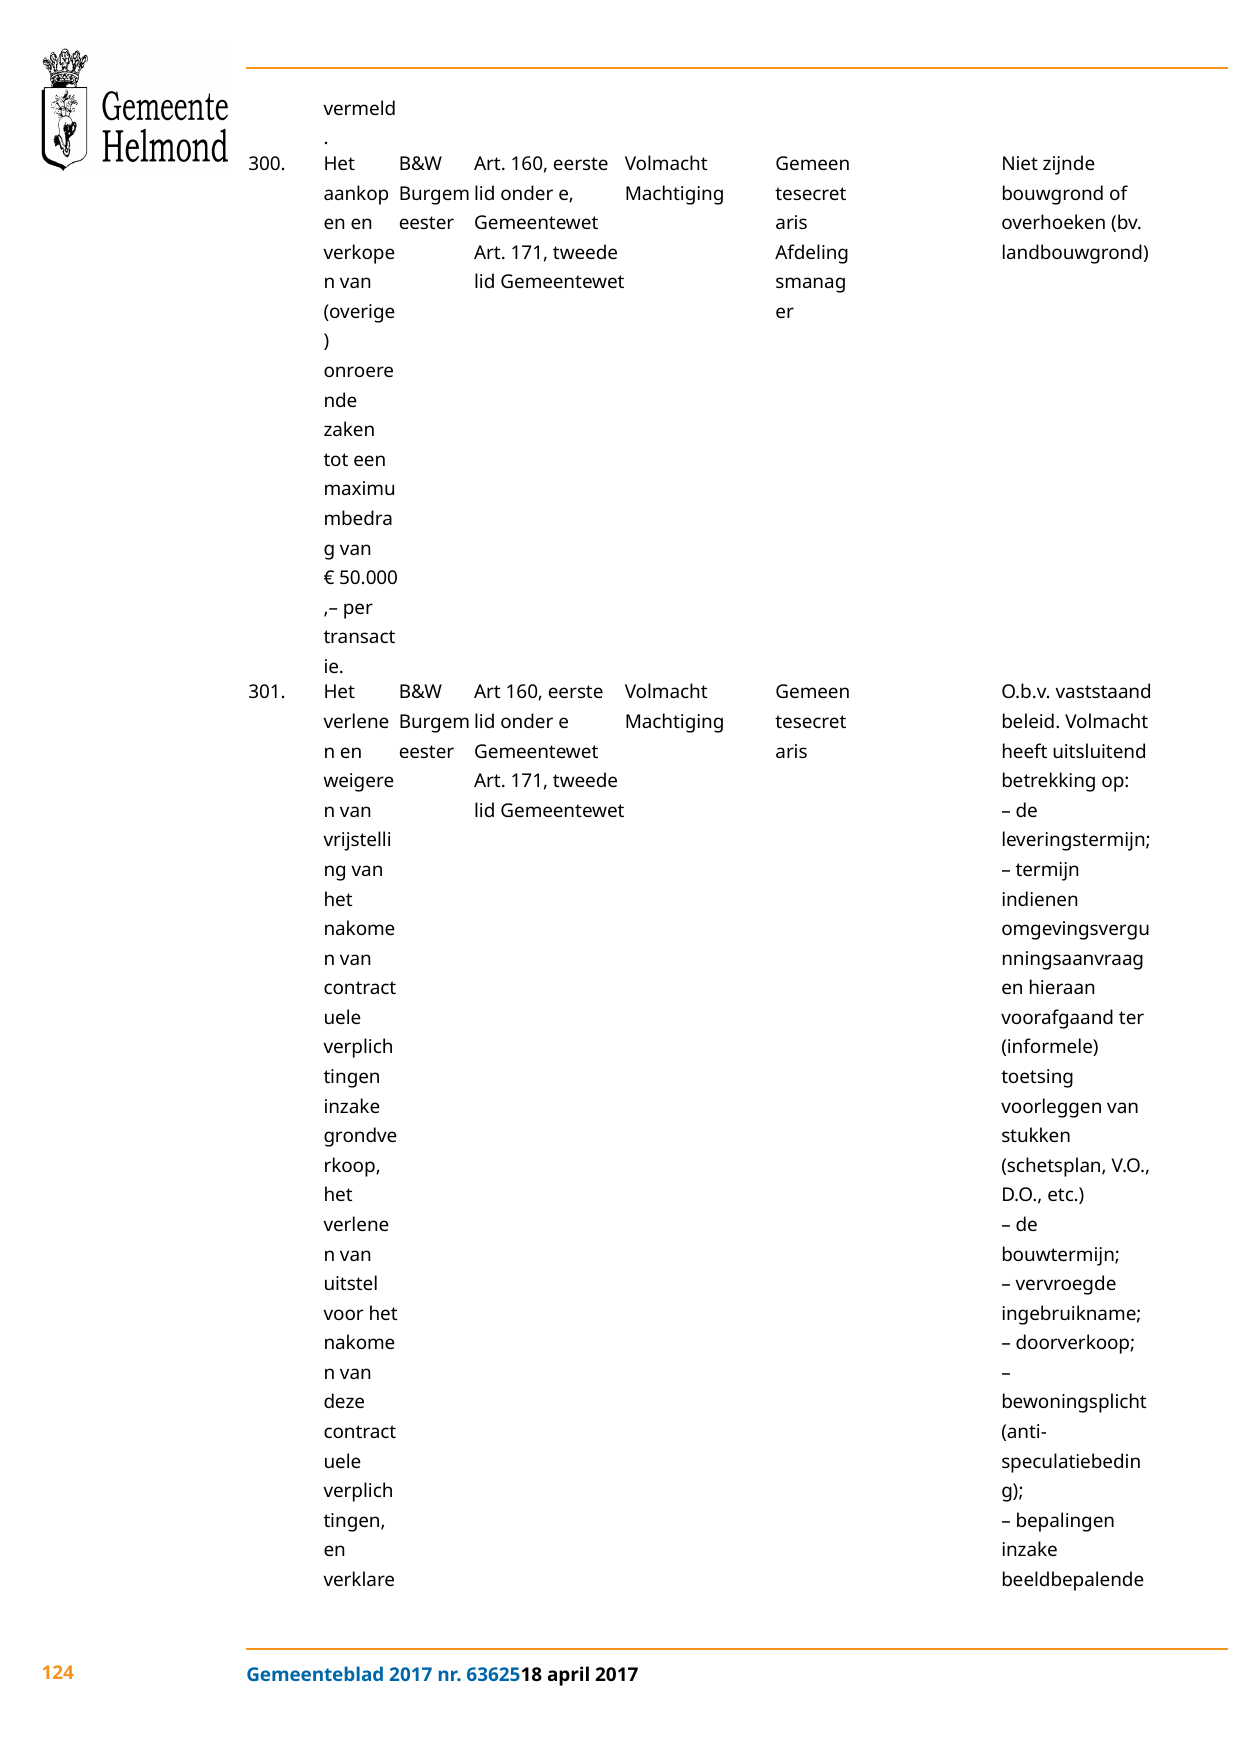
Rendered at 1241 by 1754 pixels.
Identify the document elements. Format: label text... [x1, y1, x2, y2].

table_cell vermeld. [323, 95, 398, 150]
table_cell Volmacht Machtiging [625, 679, 775, 1592]
table_cell Gemeentesecretaris [775, 679, 850, 1592]
table_cell [248, 95, 323, 150]
picture [41, 47, 231, 172]
table_cell B&W Burgemeester [399, 150, 474, 679]
table_cell [474, 95, 624, 150]
table_cell [399, 95, 474, 150]
table_cell [1001, 95, 1152, 150]
table_cell [850, 679, 1001, 1592]
table_cell 301. [248, 679, 323, 1592]
table_cell Het aankopen en verkopen van (overige) onroerende zaken tot een maximumbedrag van € 50.000,– per transactie. [323, 150, 398, 679]
table_cell Gemeentesecretaris Afdelingsmanager [775, 150, 850, 679]
table_cell Art. 160, eerste lid onder e, Gemeentewet Art. 171, tweede lid Gemeentewet [474, 150, 624, 679]
table_cell B&W Burgemeester [399, 679, 474, 1592]
table_cell Niet zijnde bouwgrond of overhoeken (bv. landbouwgrond) [1001, 150, 1152, 679]
table_cell 300. [248, 150, 323, 679]
table_cell [625, 95, 775, 150]
table_cell [850, 150, 1001, 679]
table_cell Het verlenen en weigeren van vrijstelling van het nakomen van contractuele verplichtingen inzake grondverkoop, het verlenen van uitstel voor het nakomen van deze contractuele verplichtingen, en verklare [323, 679, 398, 1592]
table_cell O.b.v. vaststaand beleid. Volmacht heeft uitsluitend betrekking op: – de leveringstermijn; – termijn indienen omgevingsvergunningsaanvraag en hieraan voorafgaand ter (informele) toetsing voorleggen van stukken (schetsplan, V.O., D.O., etc.) – de bouwtermijn; – vervroegde ingebruikname; – doorverkoop; – bewoningsplicht (anti-speculatiebeding); – bepalingen inzake beeldbepalende [1001, 679, 1152, 1592]
table_cell [850, 95, 1001, 150]
table_cell Volmacht Machtiging [625, 150, 775, 679]
table_cell Art 160, eerste lid onder e Gemeentewet Art. 171, tweede lid Gemeentewet [474, 679, 624, 1592]
table_cell [775, 95, 850, 150]
